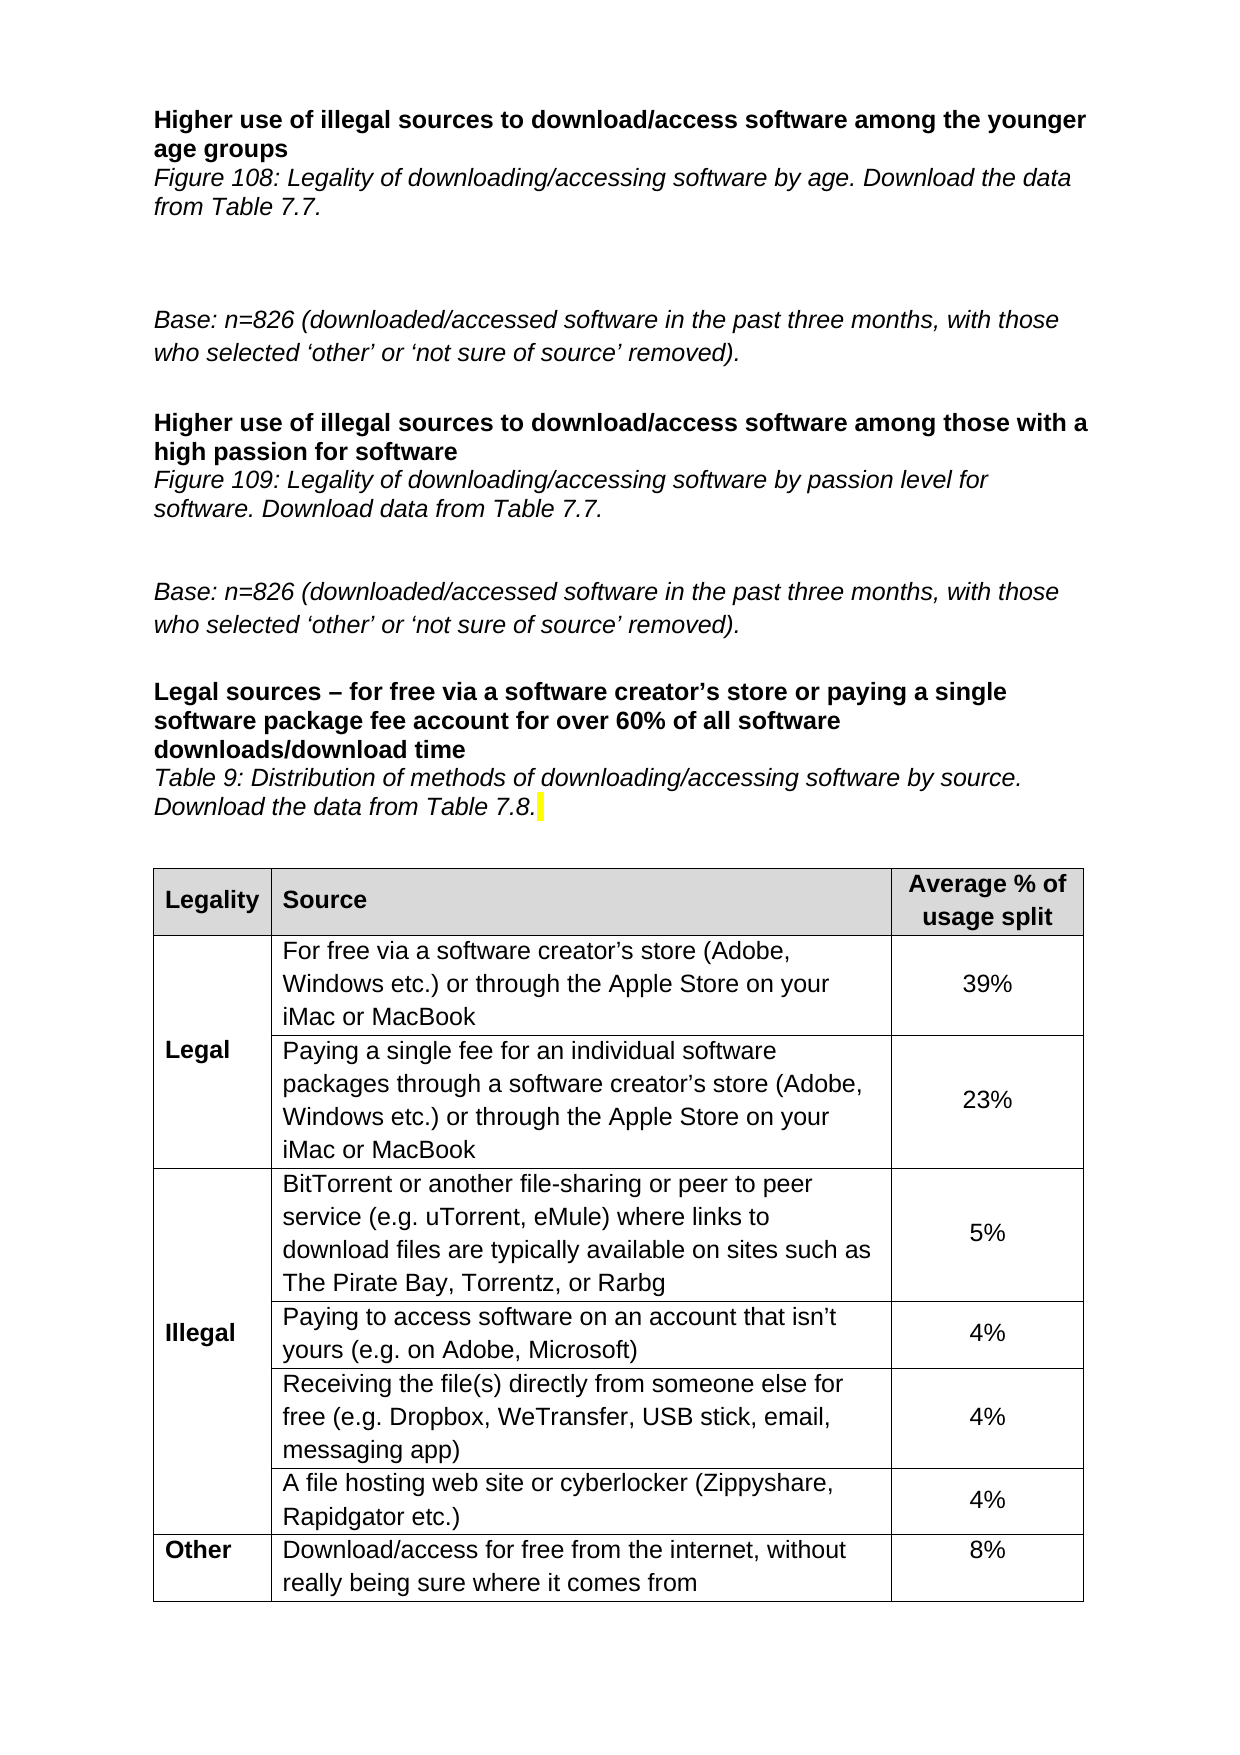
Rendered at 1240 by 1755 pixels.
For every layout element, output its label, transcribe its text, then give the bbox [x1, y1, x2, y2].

table_header Legality [154, 869, 271, 935]
table_cell 5% [892, 1169, 1083, 1301]
subtitle Legal sources – for free via a software creator’s store or paying a single software package fee account for over 60% of all software downloads/download time [153, 677, 1089, 763]
table_header Average % of usage split [892, 869, 1083, 935]
text Base: n=826 (downloaded/accessed software in the past three months, with those who selected ‘other’ or ‘not sure of source’ removed). [153, 304, 1089, 399]
table_cell 23% [892, 1036, 1083, 1167]
table_cell Other [154, 1535, 271, 1601]
table_cell 4% [892, 1369, 1083, 1467]
table_cell 4% [892, 1302, 1083, 1368]
table_cell Paying a single fee for an individual software packages through a software creator’s store (Adobe, Windows etc.) or through the Apple Store on your iMac or MacBook [272, 1036, 891, 1167]
subtitle Higher use of illegal sources to download/access software among the younger age groups [153, 106, 1089, 163]
table_cell For free via a software creator’s store (Adobe, Windows etc.) or through the Apple Store on your iMac or MacBook [272, 936, 891, 1035]
table_cell A file hosting web site or cyberlocker (Zippyshare, Rapidgator etc.) [272, 1469, 891, 1534]
table_cell Paying to access software on an account that isn’t yours (e.g. on Adobe, Microsoft) [272, 1302, 891, 1368]
table_header Source [272, 869, 891, 935]
table_cell Receiving the file(s) directly from someone else for free (e.g. Dropbox, WeTransfer, USB stick, email, messaging app) [272, 1369, 891, 1467]
text Base: n=826 (downloaded/accessed software in the past three months, with those who selected ‘other’ or ‘not sure of source’ removed). [153, 577, 1089, 638]
table_cell Download/access for free from the internet, without really being sure where it comes from [272, 1535, 891, 1601]
text Figure 109: Legality of downloading/accessing software by passion level for software. Download data from Table 7.7. [153, 465, 1089, 523]
table_cell 8% [892, 1535, 1083, 1601]
table_cell Illegal [154, 1169, 271, 1534]
text Table 9: Distribution of methods of downloading/accessing software by source. Download the data from Table 7.8. [153, 763, 1089, 821]
table_cell BitTorrent or another file-sharing or peer to peer service (e.g. uTorrent, eMule) where links to download files are typically available on sites such as The Pirate Bay, Torrentz, or Rarbg [272, 1169, 891, 1301]
subtitle Higher use of illegal sources to download/access software among those with a high passion for software [153, 408, 1089, 465]
text Figure 108: Legality of downloading/accessing software by age. Download the data from Table 7.7. [153, 163, 1089, 221]
table_cell 39% [892, 936, 1083, 1035]
table_cell 4% [892, 1469, 1083, 1534]
table_cell Legal [154, 936, 271, 1167]
